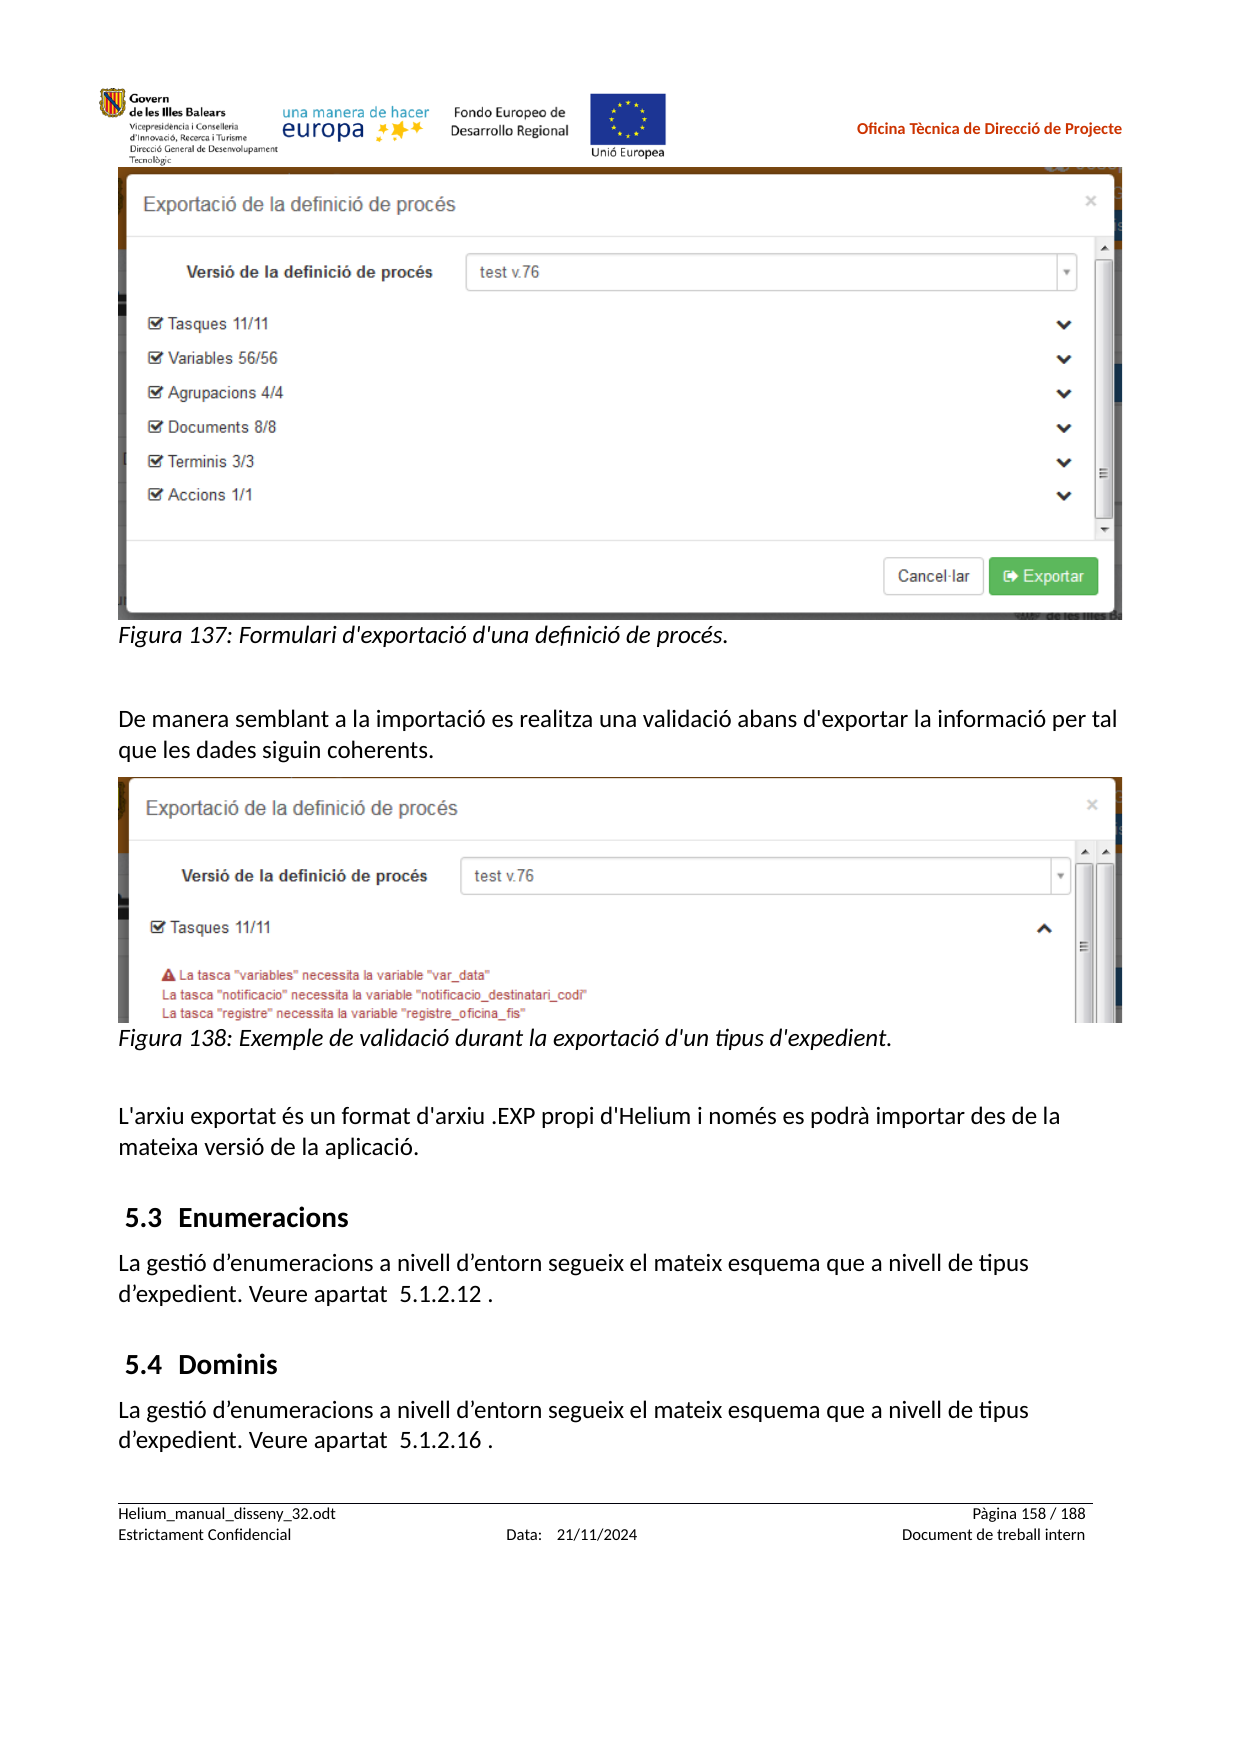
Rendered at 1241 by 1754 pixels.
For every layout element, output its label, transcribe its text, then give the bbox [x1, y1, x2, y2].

picture [99, 87, 668, 166]
text Figura 138: Exemple de validació durant la exportació d'un tipus d'expedient. [118, 1023, 1122, 1053]
text L'arxiu exportat és un format d'arxiu .EXP propi d'Helium i només es podrà importar des de la mateixa versió de la aplicació. [118, 1101, 1122, 1162]
text La gestió d’enumeracions a nivell d’entorn segueix el mateix esquema que a nivell de tipus d’expedient. Veure apartat 5.1.2.16 . [118, 1394, 1122, 1455]
text La gestió d’enumeracions a nivell d’entorn segueix el mateix esquema que a nivell de tipus d’expedient. Veure apartat 5.1.2.12 . [118, 1247, 1122, 1308]
subtitle Dominis [118, 1346, 1122, 1381]
picture [118, 167, 1123, 620]
text Figura 137: Formulari d'exportació d'una definició de procés. [118, 620, 1122, 650]
subtitle Enumeracions [118, 1199, 1122, 1235]
text De manera semblant a la importació es realitza una validació abans d'exportar la informació per tal que les dades siguin coherents. [118, 704, 1122, 765]
picture [118, 777, 1123, 1023]
